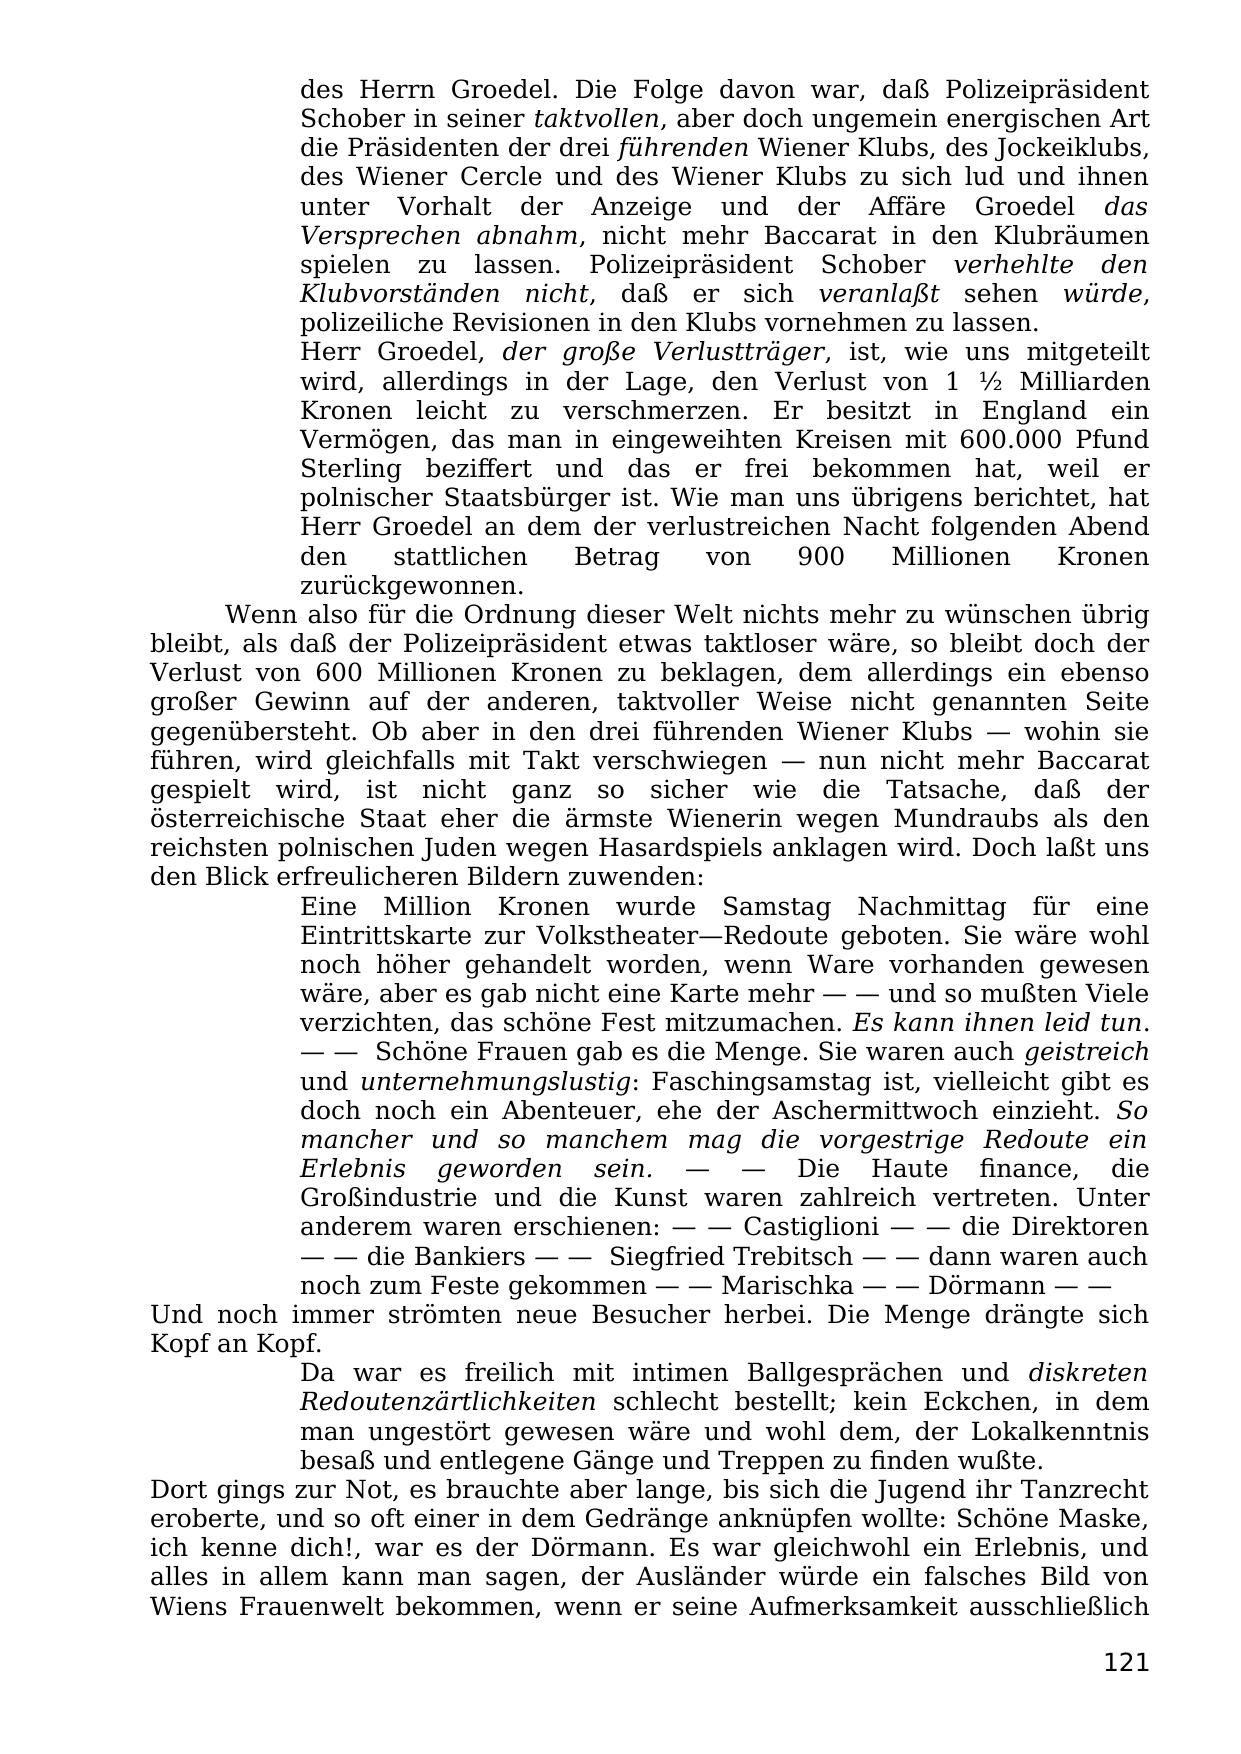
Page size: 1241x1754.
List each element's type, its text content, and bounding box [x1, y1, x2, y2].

text Und noch immer strömten neue Besucher herbei. Die Menge drängte sich Kopf an Kopf. [150, 1300, 1151, 1358]
text Wenn also für die Ordnung dieser Welt nichts mehr zu wünschen übrig bleibt, als daß der Polizeipräsident etwas taktloser wäre, so bleibt doch der Verlust von 600 Millionen Kronen zu beklagen, dem allerdings ein ebenso großer Gewinn auf der anderen, taktvoller Weise nicht genannten Seite gegenübersteht. Ob aber in den drei führenden Wiener Klubs — wohin sie führen, wird gleichfalls mit Takt verschwiegen — nun nicht mehr Baccarat gespielt wird, ist nicht ganz so sicher wie die Tatsache, daß der österreichische Staat eher die ärmste Wienerin wegen Mundraubs als den reichsten polnischen Juden wegen Hasardspiels anklagen wird. Doch laßt uns den Blick erfreulicheren Bildern zuwenden: [150, 600, 1151, 892]
text Eine Million Kronen wurde Samstag Nachmittag für eine Eintrittskarte zur Volkstheater—Redoute geboten. Sie wäre wohl noch höher gehandelt worden, wenn Ware vorhanden gewesen wäre, aber es gab nicht eine Karte mehr — — und so mußten Viele verzichten, das schöne Fest mitzumachen. Es kann ihnen leid tun. — — Schöne Frauen gab es die Menge. Sie waren auch geistreich und unternehmungslustig: Faschingsamstag ist, vielleicht gibt es doch noch ein Abenteuer, ehe der Aschermittwoch einzieht. So mancher und so manchem mag die vorgestrige Redoute ein Erlebnis geworden sein. — — Die Haute finance, die Großindustrie und die Kunst waren zahlreich vertreten. Unter anderem waren erschienen: — — Castiglioni — — die Direktoren — — die Bankiers — — Siegfried Trebitsch — — dann waren auch noch zum Feste gekommen — — Marischka — — Dörmann — — [300, 892, 1151, 1300]
text Herr Groedel, der große Verlustträger, ist, wie uns mitgeteilt wird, allerdings in der Lage, den Verlust von 1 ½ Milliarden Kronen leicht zu verschmerzen. Er besitzt in England ein Vermögen, das man in eingeweihten Kreisen mit 600.000 Pfund Sterling beziffert und das er frei bekommen hat, weil er polnischer Staatsbürger ist. Wie man uns übrigens berichtet, hat Herr Groedel an dem der verlustreichen Nacht folgenden Abend den stattlichen Betrag von 900 Millionen Kronen zurückgewonnen. [300, 337, 1151, 600]
text Dort gings zur Not, es brauchte aber lange, bis sich die Jugend ihr Tanzrecht eroberte, und so oft einer in dem Gedränge anknüpfen wollte: Schöne Maske, ich kenne dich!, war es der Dörmann. Es war gleichwohl ein Erlebnis, und alles in allem kann man sagen, der Ausländer würde ein falsches Bild von Wiens Frauenwelt bekommen, wenn er seine Aufmerksamkeit ausschließlich [150, 1475, 1151, 1621]
text des Herrn Groedel. Die Folge davon war, daß Polizeipräsident Schober in seiner taktvollen, aber doch ungemein energischen Art die Präsidenten der drei führenden Wiener Klubs, des Jockeiklubs, des Wiener Cercle und des Wiener Klubs zu sich lud und ihnen unter Vorhalt der Anzeige und der Affäre Groedel das Versprechen abnahm, nicht mehr Baccarat in den Klubräumen spielen zu lassen. Polizeipräsident Schober verhehlte den Klubvorständen nicht, daß er sich veranlaßt sehen würde, polizeiliche Revisionen in den Klubs vornehmen zu lassen. [300, 75, 1151, 337]
text Da war es freilich mit intimen Ballgesprächen und diskreten Redoutenzärtlichkeiten schlecht bestellt; kein Eckchen, in dem man ungestört gewesen wäre und wohl dem, der Lokalkenntnis besaß und entlegene Gänge und Treppen zu finden wußte. [300, 1358, 1151, 1475]
